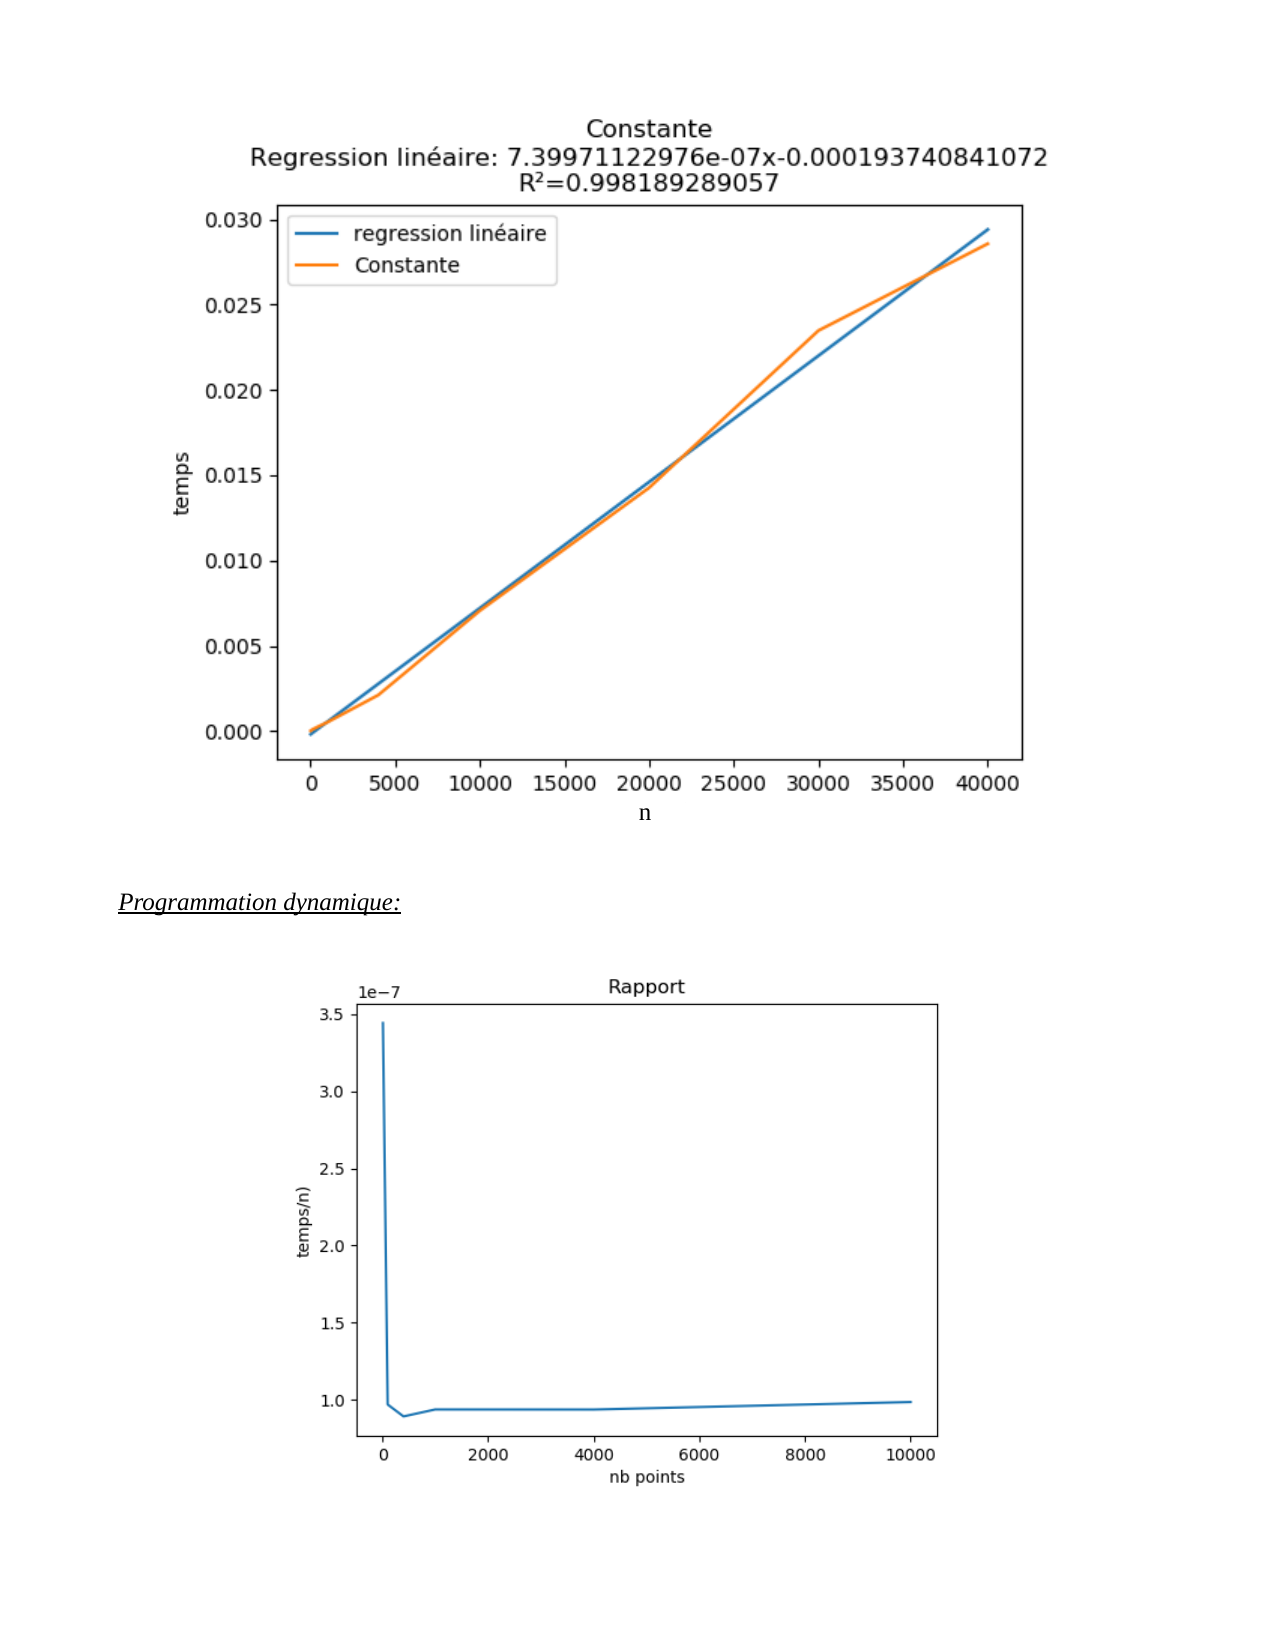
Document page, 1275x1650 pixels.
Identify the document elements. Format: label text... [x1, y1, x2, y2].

picture [263, 936, 1012, 1498]
picture [157, 118, 1118, 839]
text Programmation dynamique: [118, 887, 1157, 916]
